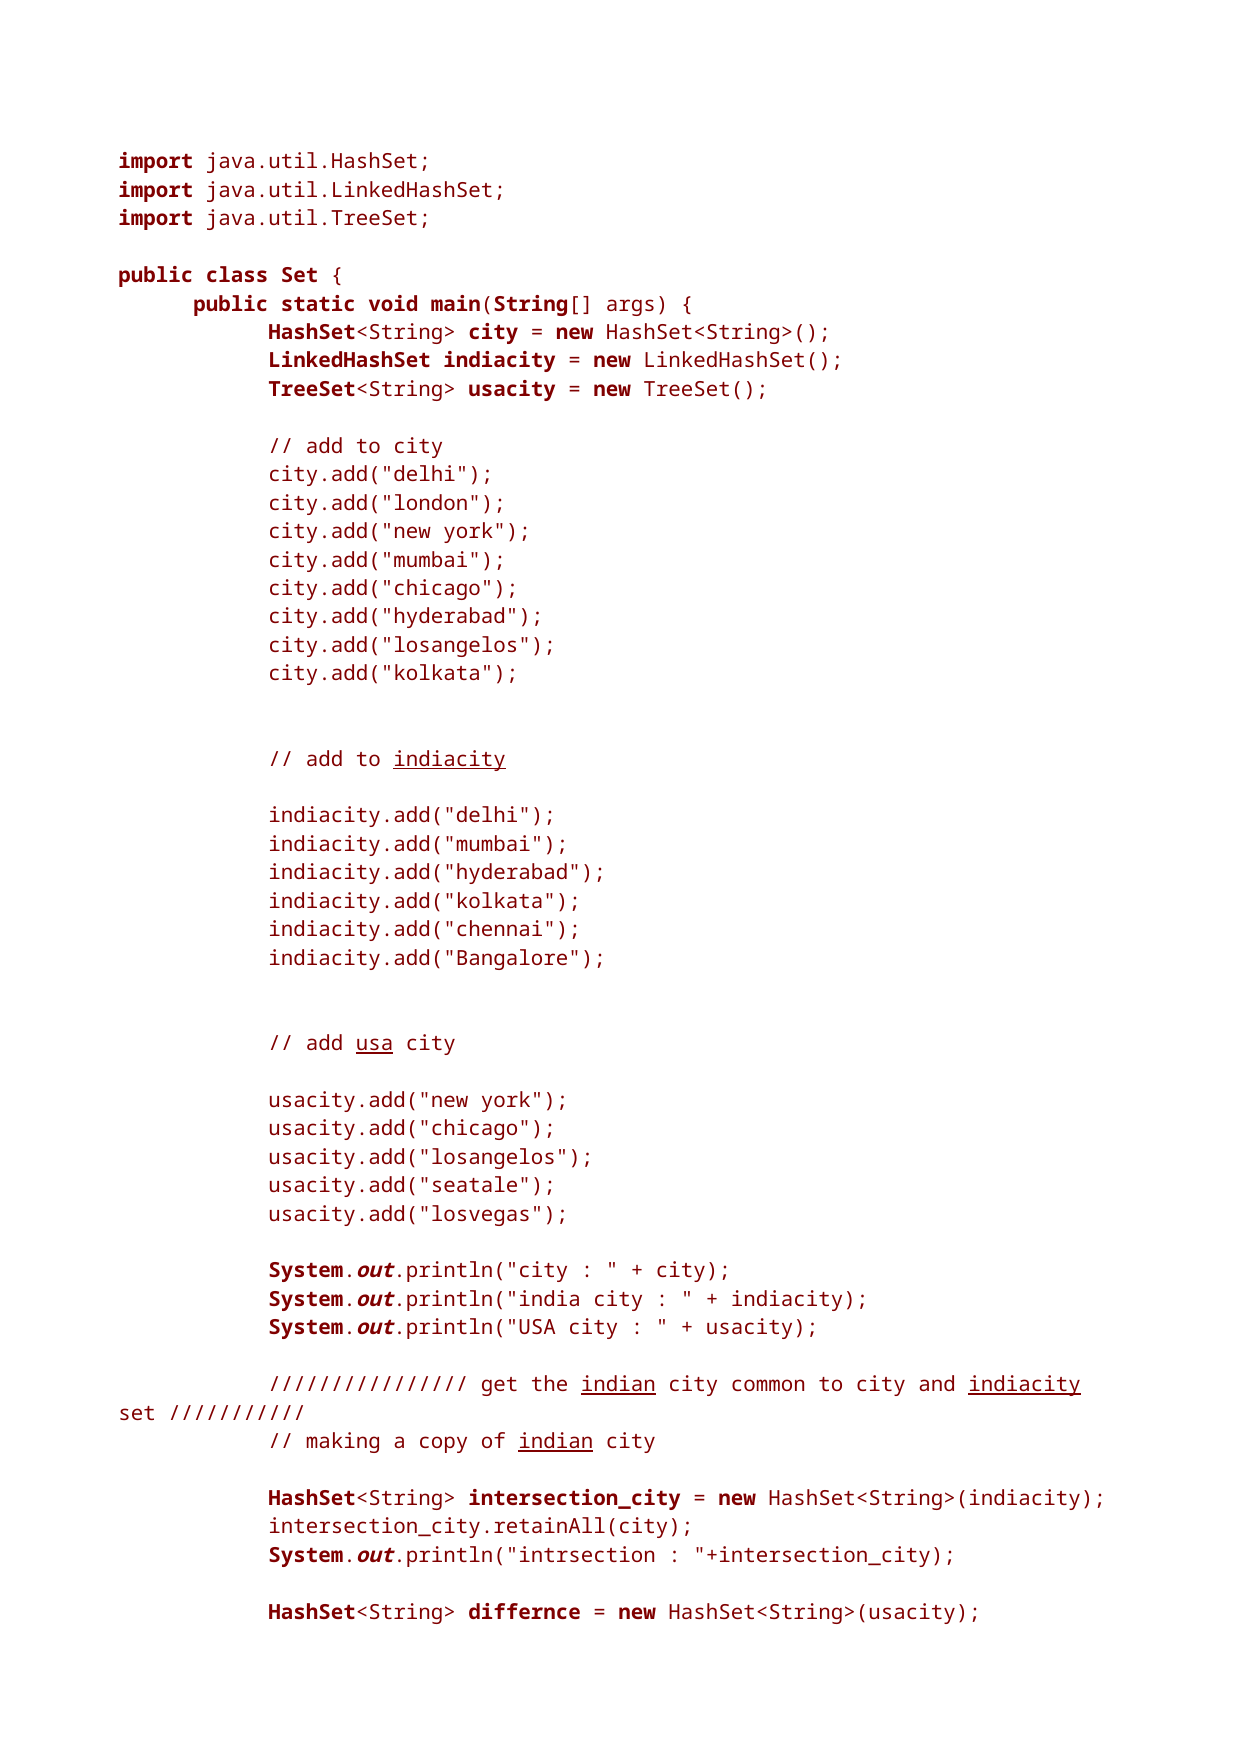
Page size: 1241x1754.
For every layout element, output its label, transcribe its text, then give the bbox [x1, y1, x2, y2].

text //////////////// get the indian city common to city and indiacity set /////////// [118, 1369, 1122, 1426]
text System.out.println("intrsection : "+intersection_city); [118, 1540, 1122, 1568]
text HashSet<String> intersection_city = new HashSet<String>(indiacity); [118, 1483, 1122, 1512]
text System.out.println("city : " + city); [118, 1256, 1122, 1284]
text System.out.println("india city : " + indiacity); [118, 1284, 1122, 1312]
text import java.util.LinkedHashSet; [118, 175, 1122, 203]
text indiacity.add("delhi"); [118, 801, 1122, 829]
text city.add("mumbai"); [118, 545, 1122, 573]
text indiacity.add("hyderabad"); [118, 857, 1122, 886]
text city.add("chicago"); [118, 573, 1122, 602]
text city.add("kolkata"); [118, 658, 1122, 687]
text city.add("delhi"); [118, 459, 1122, 488]
text indiacity.add("chennai"); [118, 914, 1122, 943]
text usacity.add("chicago"); [118, 1113, 1122, 1142]
text usacity.add("losangelos"); [118, 1142, 1122, 1170]
text usacity.add("new york"); [118, 1085, 1122, 1113]
text usacity.add("losvegas"); [118, 1199, 1122, 1227]
text System.out.println("USA city : " + usacity); [118, 1312, 1122, 1341]
text import java.util.HashSet; [118, 147, 1122, 175]
text TreeSet<String> usacity = new TreeSet(); [118, 374, 1122, 402]
text HashSet<String> city = new HashSet<String>(); [118, 317, 1122, 346]
text usacity.add("seatale"); [118, 1170, 1122, 1199]
text // add to indiacity [118, 744, 1122, 772]
text city.add("hyderabad"); [118, 602, 1122, 630]
text LinkedHashSet indiacity = new LinkedHashSet(); [118, 346, 1122, 374]
text city.add("new york"); [118, 516, 1122, 545]
text // add usa city [118, 1028, 1122, 1057]
text indiacity.add("Bangalore"); [118, 943, 1122, 971]
text city.add("losangelos"); [118, 630, 1122, 658]
text import java.util.TreeSet; [118, 203, 1122, 232]
text intersection_city.retainAll(city); [118, 1512, 1122, 1540]
text HashSet<String> differnce = new HashSet<String>(usacity); [118, 1597, 1122, 1625]
text // making a copy of indian city [118, 1426, 1122, 1455]
text indiacity.add("mumbai"); [118, 829, 1122, 857]
text public class Set { [118, 260, 1122, 289]
text // add to city [118, 431, 1122, 459]
text indiacity.add("kolkata"); [118, 886, 1122, 914]
text public static void main(String[] args) { [118, 289, 1122, 317]
text city.add("london"); [118, 488, 1122, 516]
